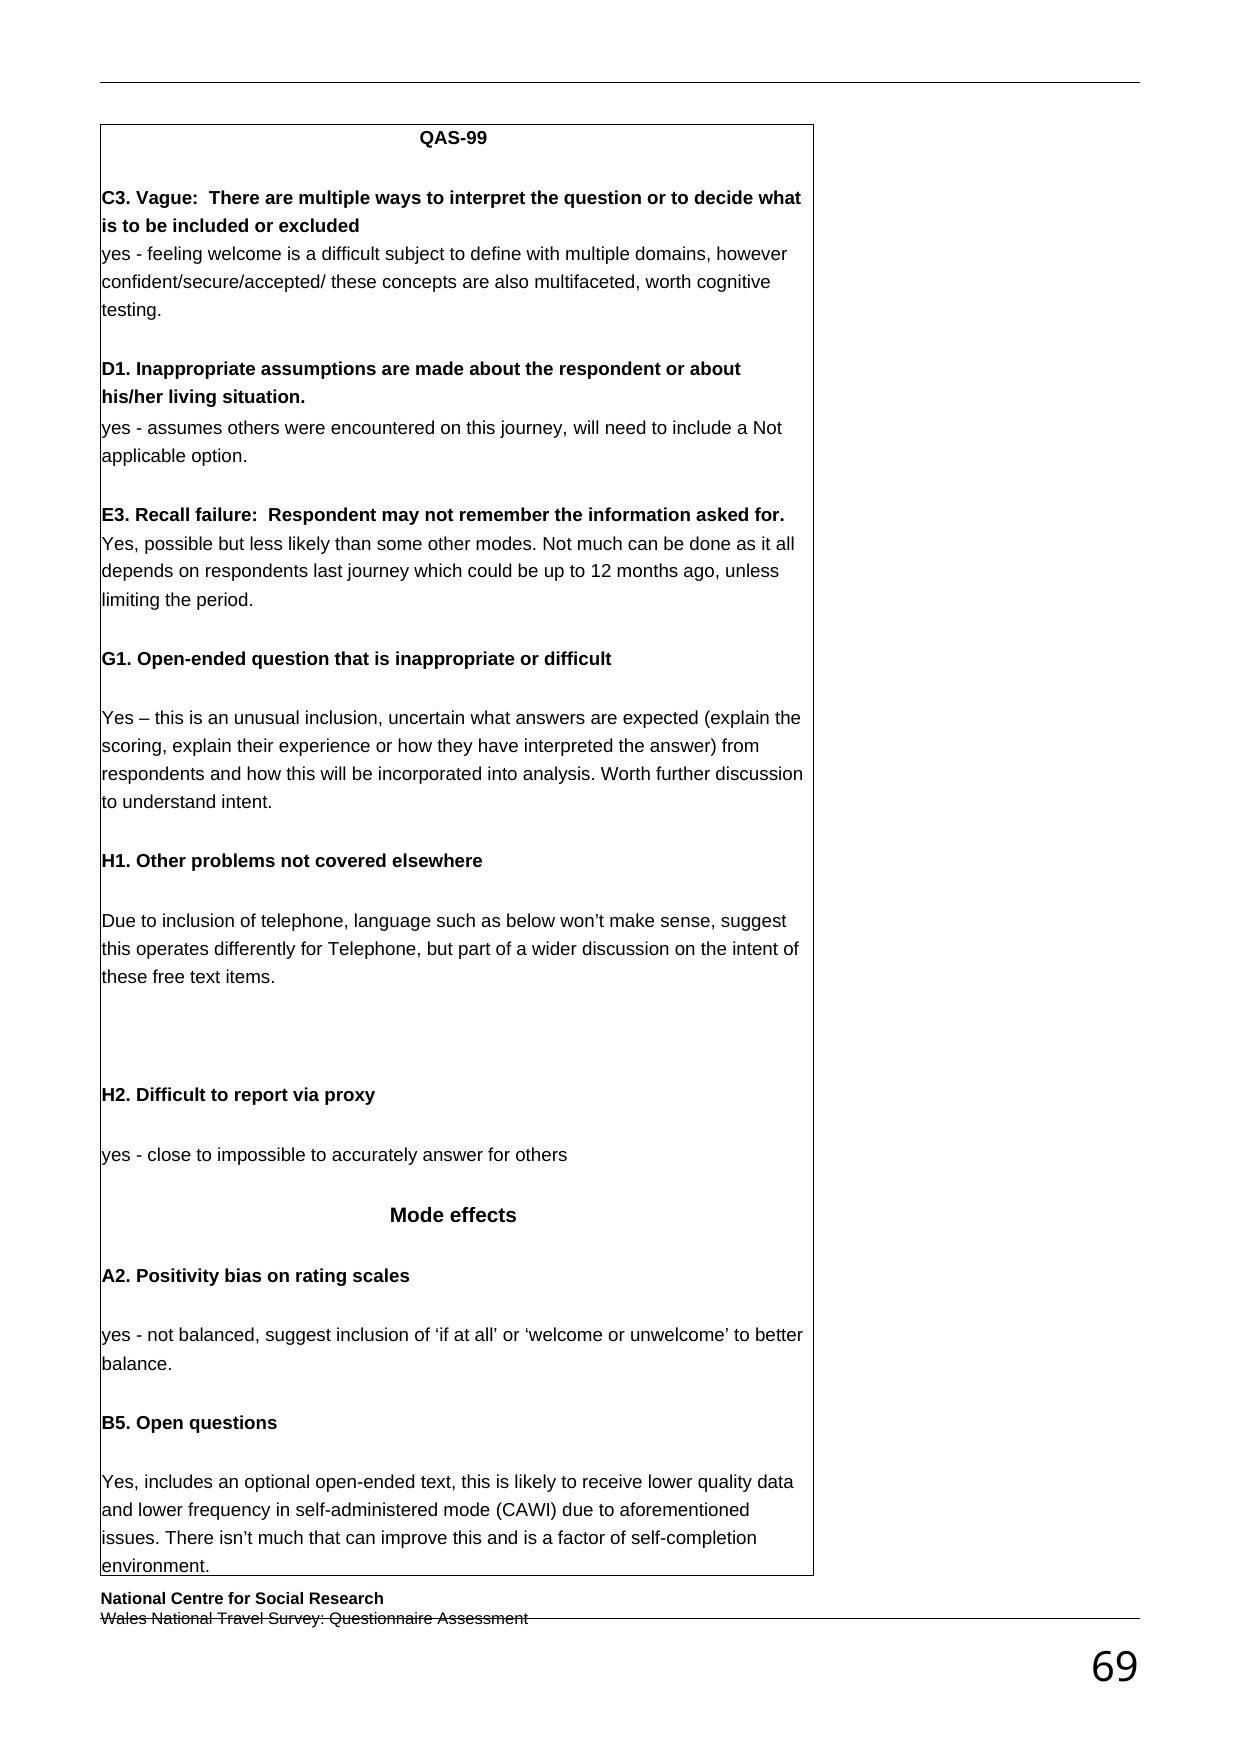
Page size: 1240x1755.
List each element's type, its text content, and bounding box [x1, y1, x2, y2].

text A2. Positivity bias on rating scales [101, 1262, 813, 1287]
text C3. Vague: There are multiple ways to interpret the question or to decide what is to be included or excluded yes - feeling welcome is a difficult subject to define with multiple domains, however confident/secure/accepted/ these concepts are also multifaceted, worth cognitive testing. [101, 183, 813, 320]
text H1. Other problems not covered elsewhere [101, 847, 813, 872]
text yes - close to impossible to accurately answer for others [101, 1140, 813, 1165]
text Yes, includes an optional open-ended text, this is likely to receive lower quality data and lower frequency in self-administered mode (CAWI) due to aforementioned issues. There isn’t much that can improve this and is a factor of self-completion environment. [101, 1468, 813, 1575]
text Due to inclusion of telephone, language such as below won’t make sense, suggest this operates differently for Telephone, but part of a wider discussion on the intent of these free text items. [101, 906, 813, 987]
text QAS-99 [101, 125, 813, 149]
text Mode effects [101, 1199, 813, 1227]
text E3. Recall failure: Respondent may not remember the information asked for. Yes, possible but less likely than some other modes. Not much can be done as it all depends on respondents last journey which could be up to 12 months ago, unless limiting the period. [101, 501, 813, 610]
text yes - not balanced, suggest inclusion of ‘if at all’ or ‘welcome or unwelcome’ to better balance. [101, 1321, 813, 1374]
text G1. Open-ended question that is inappropriate or difficult [101, 644, 813, 669]
text Yes – this is an unusual inclusion, uncertain what answers are expected (explain the scoring, explain their experience or how they have interpreted the answer) from respondents and how this will be incorporated into analysis. Worth further discussion to understand intent. [101, 704, 813, 812]
text D1. Inappropriate assumptions are made about the respondent or about his/her living situation. yes - assumes others were encountered on this journey, will need to include a Not applicable option. [101, 355, 813, 467]
text B5. Open questions [101, 1408, 813, 1433]
text H2. Difficult to report via proxy [101, 1081, 813, 1106]
